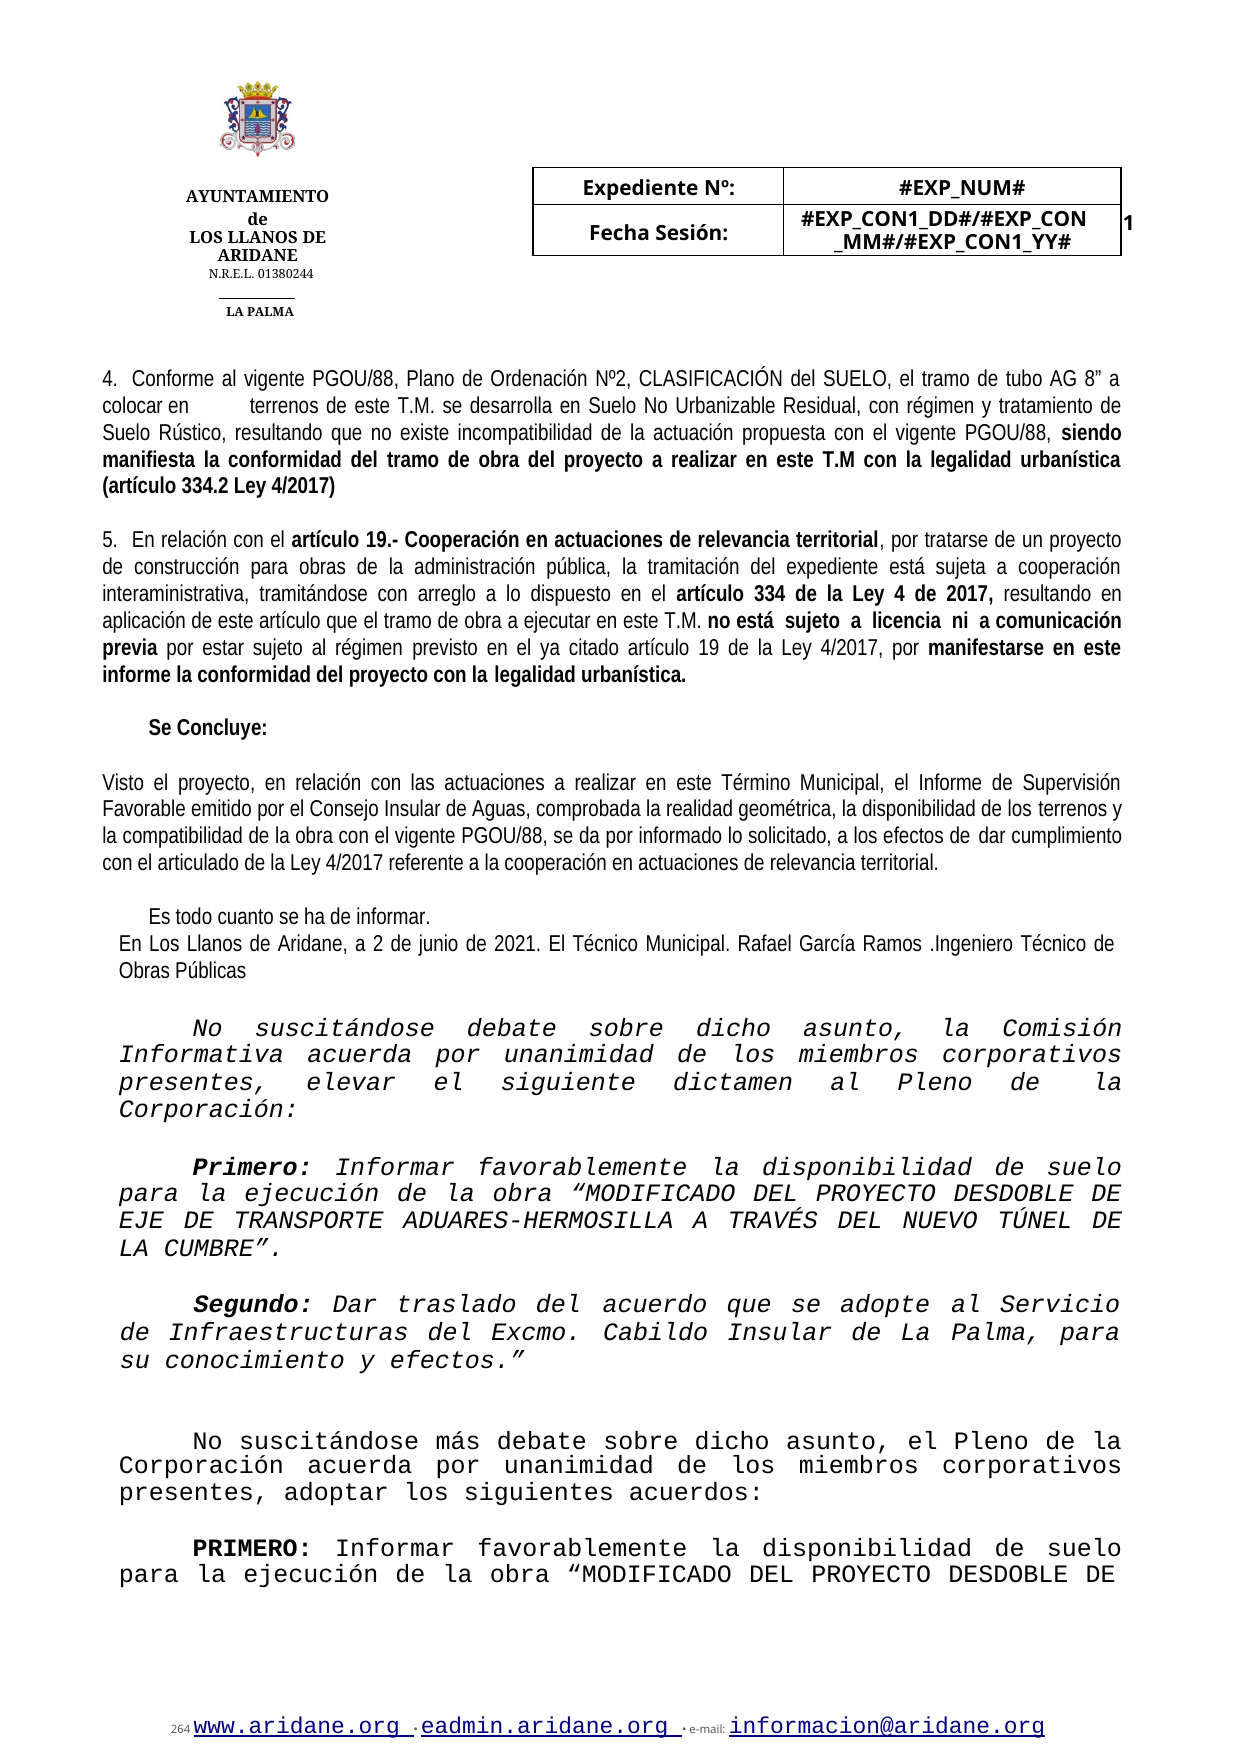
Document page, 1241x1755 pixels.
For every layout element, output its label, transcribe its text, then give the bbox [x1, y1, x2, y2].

table_cell su conocimiento y efectos.” [114, 1348, 593, 1375]
table_header Segundo: Dar traslado del [114, 1291, 593, 1319]
table_cell Palma, para [942, 1320, 1127, 1347]
table_cell [942, 1348, 1127, 1375]
table_cell Fecha Sesión: [534, 205, 783, 254]
text No suscitándose debate sobre dicho asunto, la Comisión Informativa acuerda por unanimidad de los miembros corporativos presentes, elevar el siguiente dictamen al Pleno de la Corporación: [119, 1015, 1122, 1125]
text AYUNTAMIENTO [150, 187, 364, 207]
text No suscitándose más debate sobre dicho asunto, el Pleno de la Corporación acuerda por unanimidad de los miembros corporativos presentes, adoptar los siguientes acuerdos: [119, 1428, 1122, 1507]
table_cell de Infraestructuras del Excmo. [114, 1320, 593, 1347]
text En Los Llanos de Aridane, a 2 de junio de 2021. El Técnico Municipal. Rafael García Ramos .Ingeniero Técnico de Obras Públicas [119, 930, 1143, 983]
table_header al Servicio [942, 1291, 1127, 1319]
table_header Expediente Nº: [534, 168, 783, 204]
list Conforme al vigente PGOU/88, Plano de Ordenación Nº2, CLASIFICACIÓN del SUELO, el tramo de tubo AG 8” a colocar en terrenos de este T.M. se desarrolla en Suelo No Urbanizable Residual, con régimen y tratamiento de Suelo Rústico, resultando que no existe incompatibilidad de la actuación propuesta con el vigente PGOU/88, siendo manifiesta la conformidad del tramo de obra del proyecto a realizar en este T.M con la legalidad urbanística (artículo 334.2 Ley 4/2017) [102, 365, 1122, 499]
list En relación con el artículo 19.- Cooperación en actuaciones de relevancia territorial, por tratarse de un proyecto de construcción para obras de la administración pública, la tramitación del expediente está sujeta a cooperación interaministrativa, tramitándose con arreglo a lo dispuesto en el artículo 334 de la Ley 4 de 2017, resultando en aplicación de este artículo que el tramo de obra a ejecutar en este T.M. no está sujeto a licencia ni a comunicación previa por estar sujeto al régimen previsto en el ya citado artículo 19 de la Ley 4/2017, por manifestarse en este informe la conformidad del proyecto con la legalidad urbanística. [102, 526, 1122, 687]
text PRIMERO: Informar favorablemente la disponibilidad de suelo para la ejecución de la obra “MODIFICADO DEL PROYECTO DESDOBLE DE [119, 1535, 1122, 1589]
text 1 [1123, 207, 1207, 229]
table_header #EXP_NUM# [784, 168, 1120, 204]
text Es todo cuanto se ha de informar. [148, 903, 1207, 929]
text de [247, 207, 532, 229]
table_cell Cabildo Insular de La [593, 1320, 942, 1347]
subtitle Se Concluye: [148, 714, 1207, 741]
text [532, 167, 1123, 259]
text N.R.E.L. 01380244 [208, 265, 1207, 282]
text Primero: Informar favorablemente la disponibilidad de suelo para la ejecución de la obra “MODIFICADO DEL PROYECTO DESDOBLE DE EJE DE TRANSPORTE ADUARES-HERMOSILLA A TRAVÉS DEL NUEVO TÚNEL DE LA CUMBRE”. [119, 1154, 1122, 1264]
subtitle Visto el proyecto, en relación con las actuaciones a realizar en este Término Municipal, el Informe de Supervisión Favorable emitido por el Consejo Insular de Aguas, comprobada la realidad geométrica, la disponibilidad de los terrenos y la compatibilidad de la obra con el vigente PGOU/88, se da por informado lo solicitado, a los efectos de dar cumplimiento con el articulado de la Ley 4/2017 referente a la cooperación en actuaciones de relevancia territorial. [102, 768, 1122, 875]
table_cell [593, 1348, 942, 1375]
text LOS LLANOS DE ARIDANE [151, 229, 364, 265]
table_header acuerdo que se adopte [593, 1291, 942, 1319]
text LA PALMA [226, 303, 1207, 320]
table_cell #EXP_CON1_DD#/#EXP_CON _MM#/#EXP_CON1_YY# [784, 205, 1120, 254]
